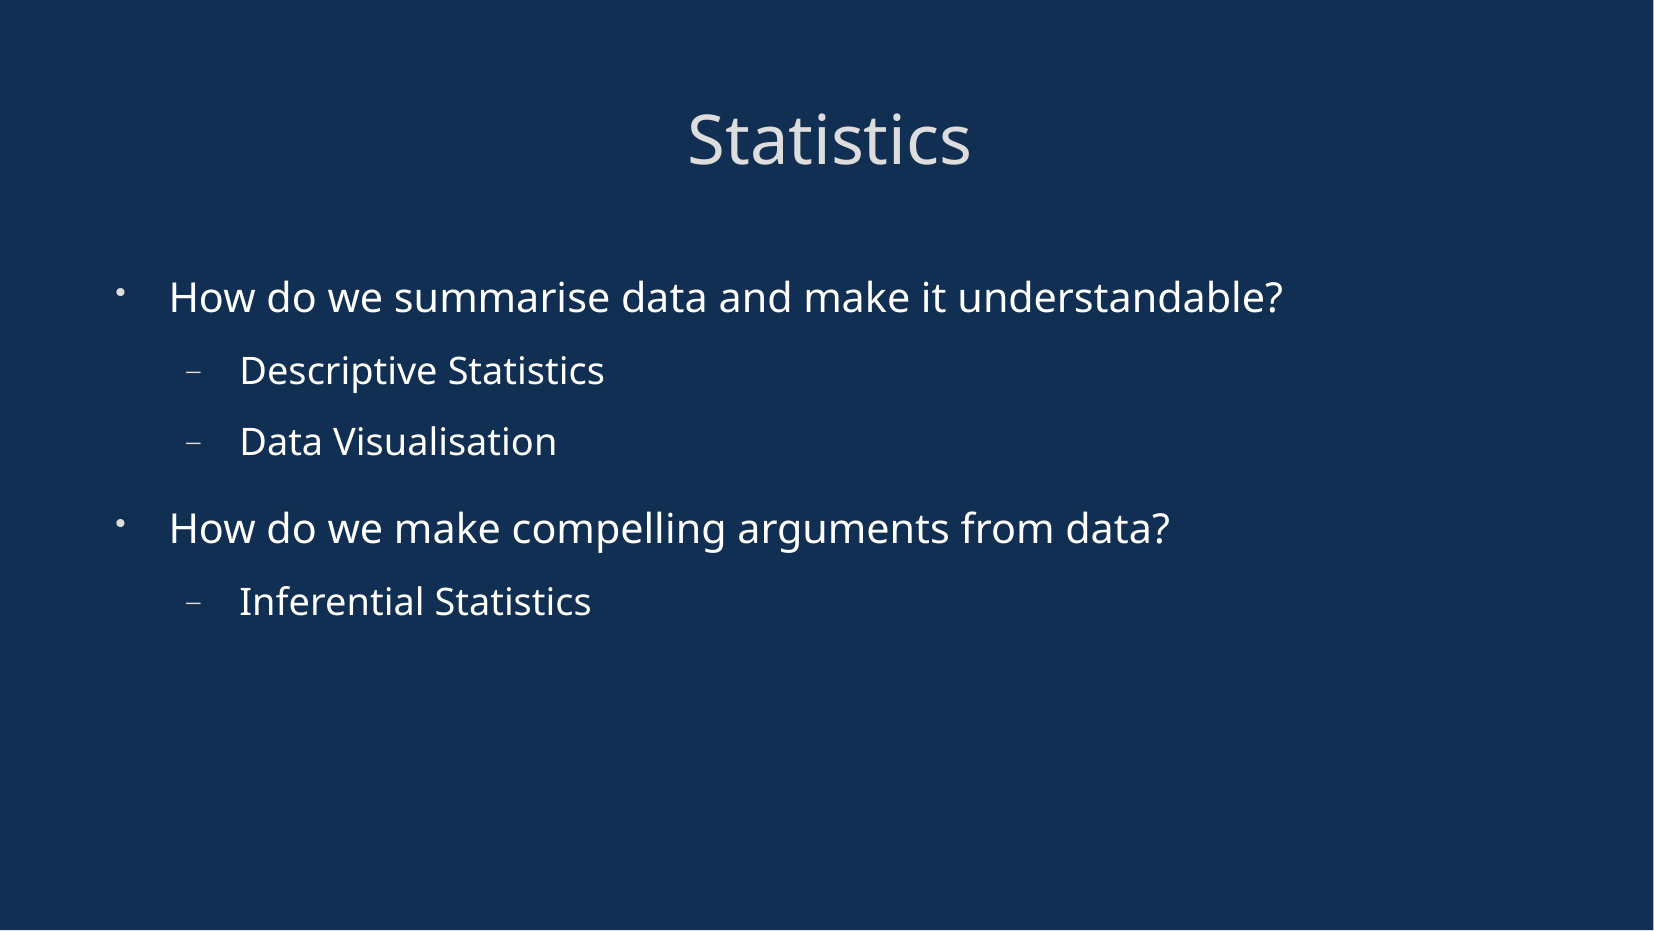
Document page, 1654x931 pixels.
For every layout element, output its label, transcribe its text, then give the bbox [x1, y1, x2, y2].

title Statistics [97, 56, 1563, 220]
list How do we summarise data and make it understandable? Descriptive Statistics Data Visualisation How do we make compelling arguments from data? Inferential Statistics [97, 268, 1563, 806]
